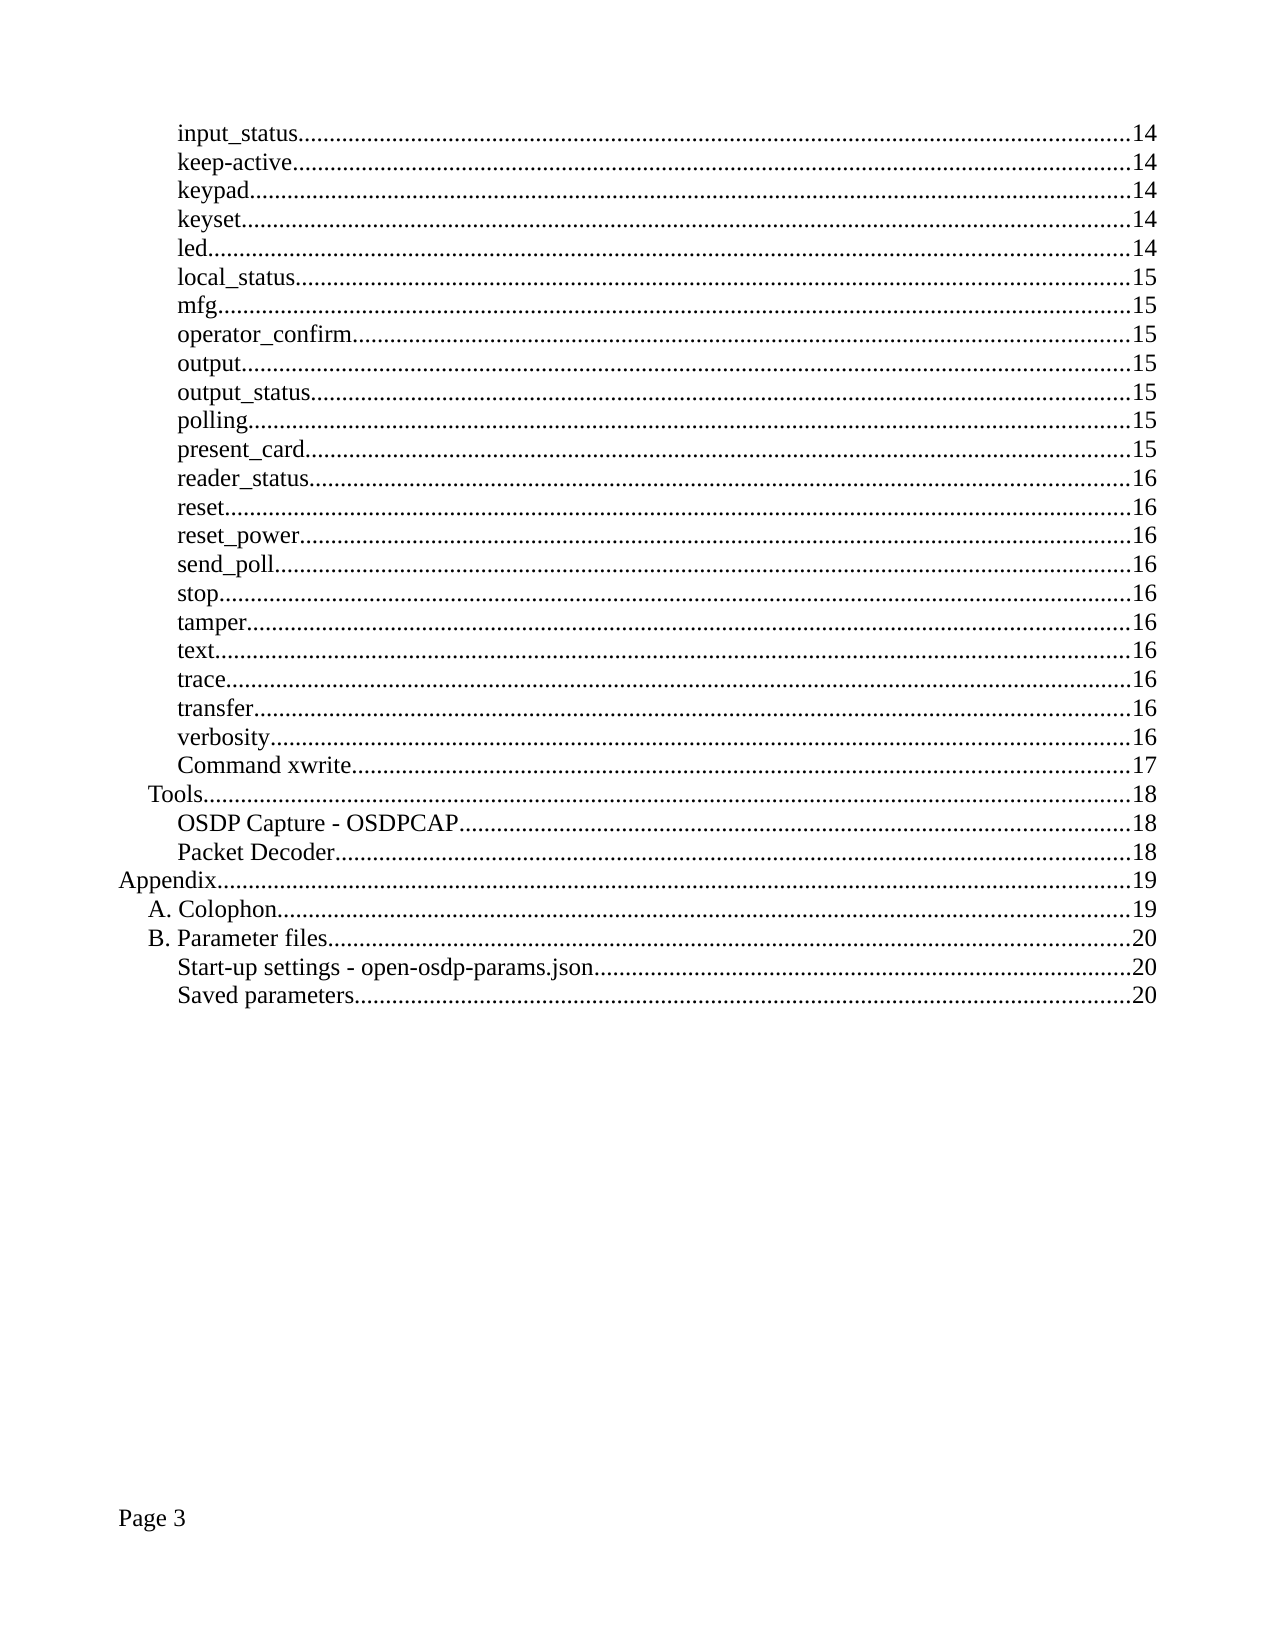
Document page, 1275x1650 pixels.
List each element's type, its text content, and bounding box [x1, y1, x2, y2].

text mfg 15 [177, 291, 1157, 319]
text reset 16 [177, 492, 1157, 521]
text keypad 14 [177, 176, 1157, 204]
text tamper 16 [177, 607, 1157, 636]
text present_card 15 [177, 434, 1157, 463]
text send_poll 16 [177, 549, 1157, 578]
text output_status 15 [177, 377, 1157, 406]
text verbosity 16 [177, 722, 1157, 751]
text B. Parameter files 20 [148, 923, 1157, 952]
text Saved parameters 20 [177, 981, 1157, 1009]
text Command xwrite 17 [177, 751, 1157, 779]
text input_status 14 [177, 118, 1157, 147]
text stop 16 [177, 578, 1157, 607]
text Appendix 19 [118, 866, 1157, 894]
text transfer 16 [177, 693, 1157, 722]
text reader_status 16 [177, 463, 1157, 492]
text trace 16 [177, 664, 1157, 693]
text reset_power 16 [177, 521, 1157, 549]
text OSDP Capture - OSDPCAP 18 [177, 808, 1157, 837]
text operator_confirm 15 [177, 319, 1157, 348]
text Tools 18 [148, 779, 1157, 808]
text polling 15 [177, 406, 1157, 434]
text Packet Decoder 18 [177, 837, 1157, 866]
text text 16 [177, 636, 1157, 664]
text keep-active 14 [177, 147, 1157, 176]
text A. Colophon 19 [148, 894, 1157, 923]
text output 15 [177, 348, 1157, 377]
text local_status 15 [177, 262, 1157, 291]
text Start-up settings - open-osdp-params.json 20 [177, 952, 1157, 981]
text keyset 14 [177, 204, 1157, 233]
text led 14 [177, 233, 1157, 262]
